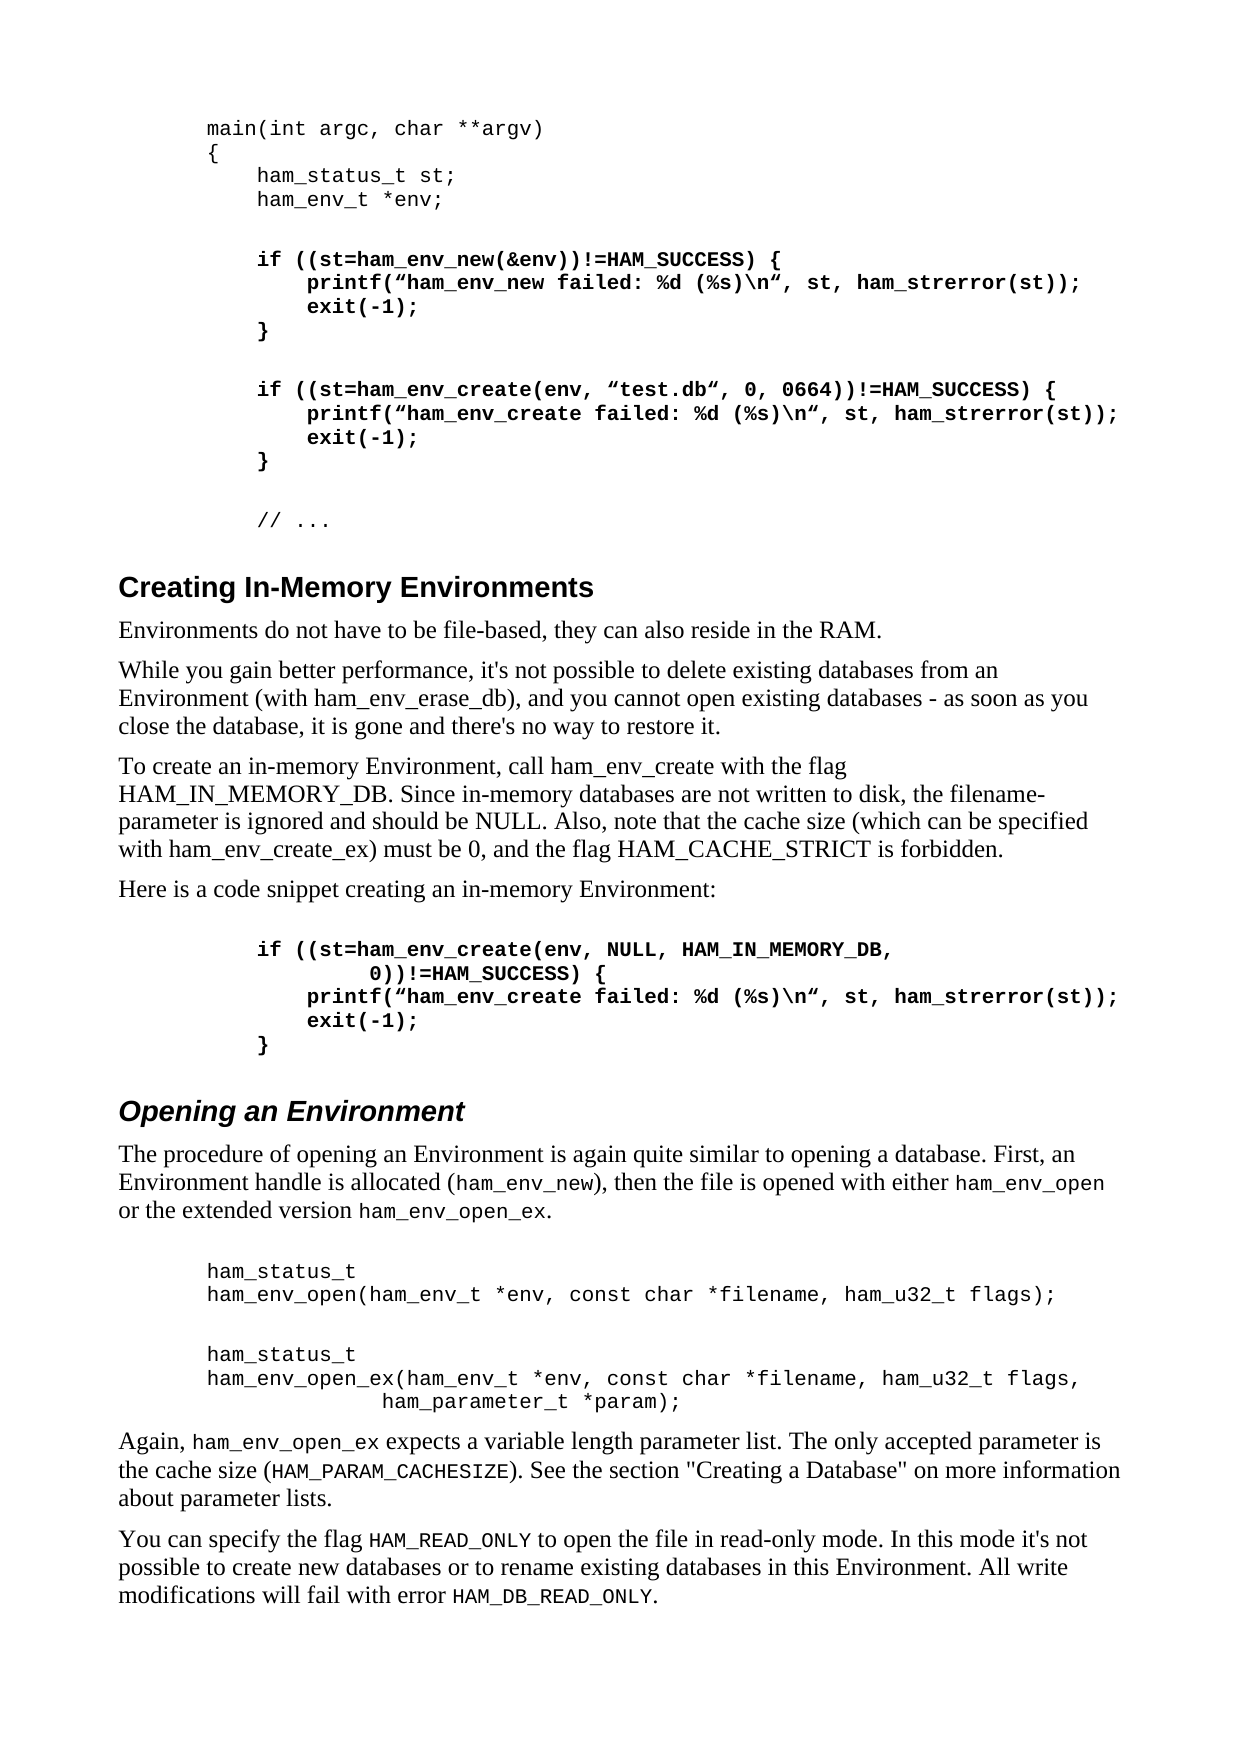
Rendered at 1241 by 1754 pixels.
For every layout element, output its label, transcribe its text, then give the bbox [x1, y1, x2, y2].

text if ((st=ham_env_new(&env))!=HAM_SUCCESS) { printf(“ham_env_new failed: %d (%s)\n“, st, ham_strerror(st)); exit(-1); } [207, 249, 1122, 343]
text The procedure of opening an Environment is again quite similar to opening a database. First, an Environment handle is allocated (ham_env_new), then the file is opened with either ham_env_open or the extended version ham_env_open_ex. [118, 1140, 1122, 1225]
text if ((st=ham_env_create(env, NULL, HAM_IN_MEMORY_DB, 0))!=HAM_SUCCESS) { printf(“ham_env_create failed: %d (%s)\n“, st, ham_strerror(st)); exit(-1); } [207, 939, 1122, 1057]
text Environments do not have to be file-based, they can also reside in the RAM. [118, 616, 1122, 644]
text You can specify the flag HAM_READ_ONLY to open the file in read-only mode. In this mode it's not possible to create new databases or to rename existing databases in this Environment. All write modifications will fail with error HAM_DB_READ_ONLY. [118, 1525, 1122, 1609]
text ham_status_t ham_env_open(ham_env_t *env, const char *filename, ham_u32_t flags); [207, 1261, 1122, 1308]
text // ... [207, 510, 1122, 534]
subtitle Creating In-Memory Environments [118, 571, 1122, 604]
subtitle Opening an Environment [118, 1095, 1122, 1127]
text While you gain better performance, it's not possible to delete existing databases from an Environment (with ham_env_erase_db), and you cannot open existing databases - as soon as you close the database, it is gone and there's no way to restore it. [118, 656, 1122, 739]
text if ((st=ham_env_create(env, “test.db“, 0, 0664))!=HAM_SUCCESS) { printf(“ham_env_create failed: %d (%s)\n“, st, ham_strerror(st)); exit(-1); } [207, 379, 1122, 474]
text ham_status_t ham_env_open_ex(ham_env_t *env, const char *filename, ham_u32_t flags, ham_parameter_t *param); [207, 1344, 1122, 1415]
text main(int argc, char **argv) { ham_status_t st; ham_env_t *env; [207, 118, 1122, 213]
text To create an in-memory Environment, call ham_env_create with the flag HAM_IN_MEMORY_DB. Since in-memory databases are not written to disk, the filename-parameter is ignored and should be NULL. Also, note that the cache size (which can be specified with ham_env_create_ex) must be 0, and the flag HAM_CACHE_STRICT is forbidden. [118, 752, 1122, 863]
text Here is a code snippet creating an in-memory Environment: [118, 875, 1122, 903]
text Again, ham_env_open_ex expects a variable length parameter list. The only accepted parameter is the cache size (HAM_PARAM_CACHESIZE). See the section "Creating a Database" on more information about parameter lists. [118, 1427, 1122, 1512]
